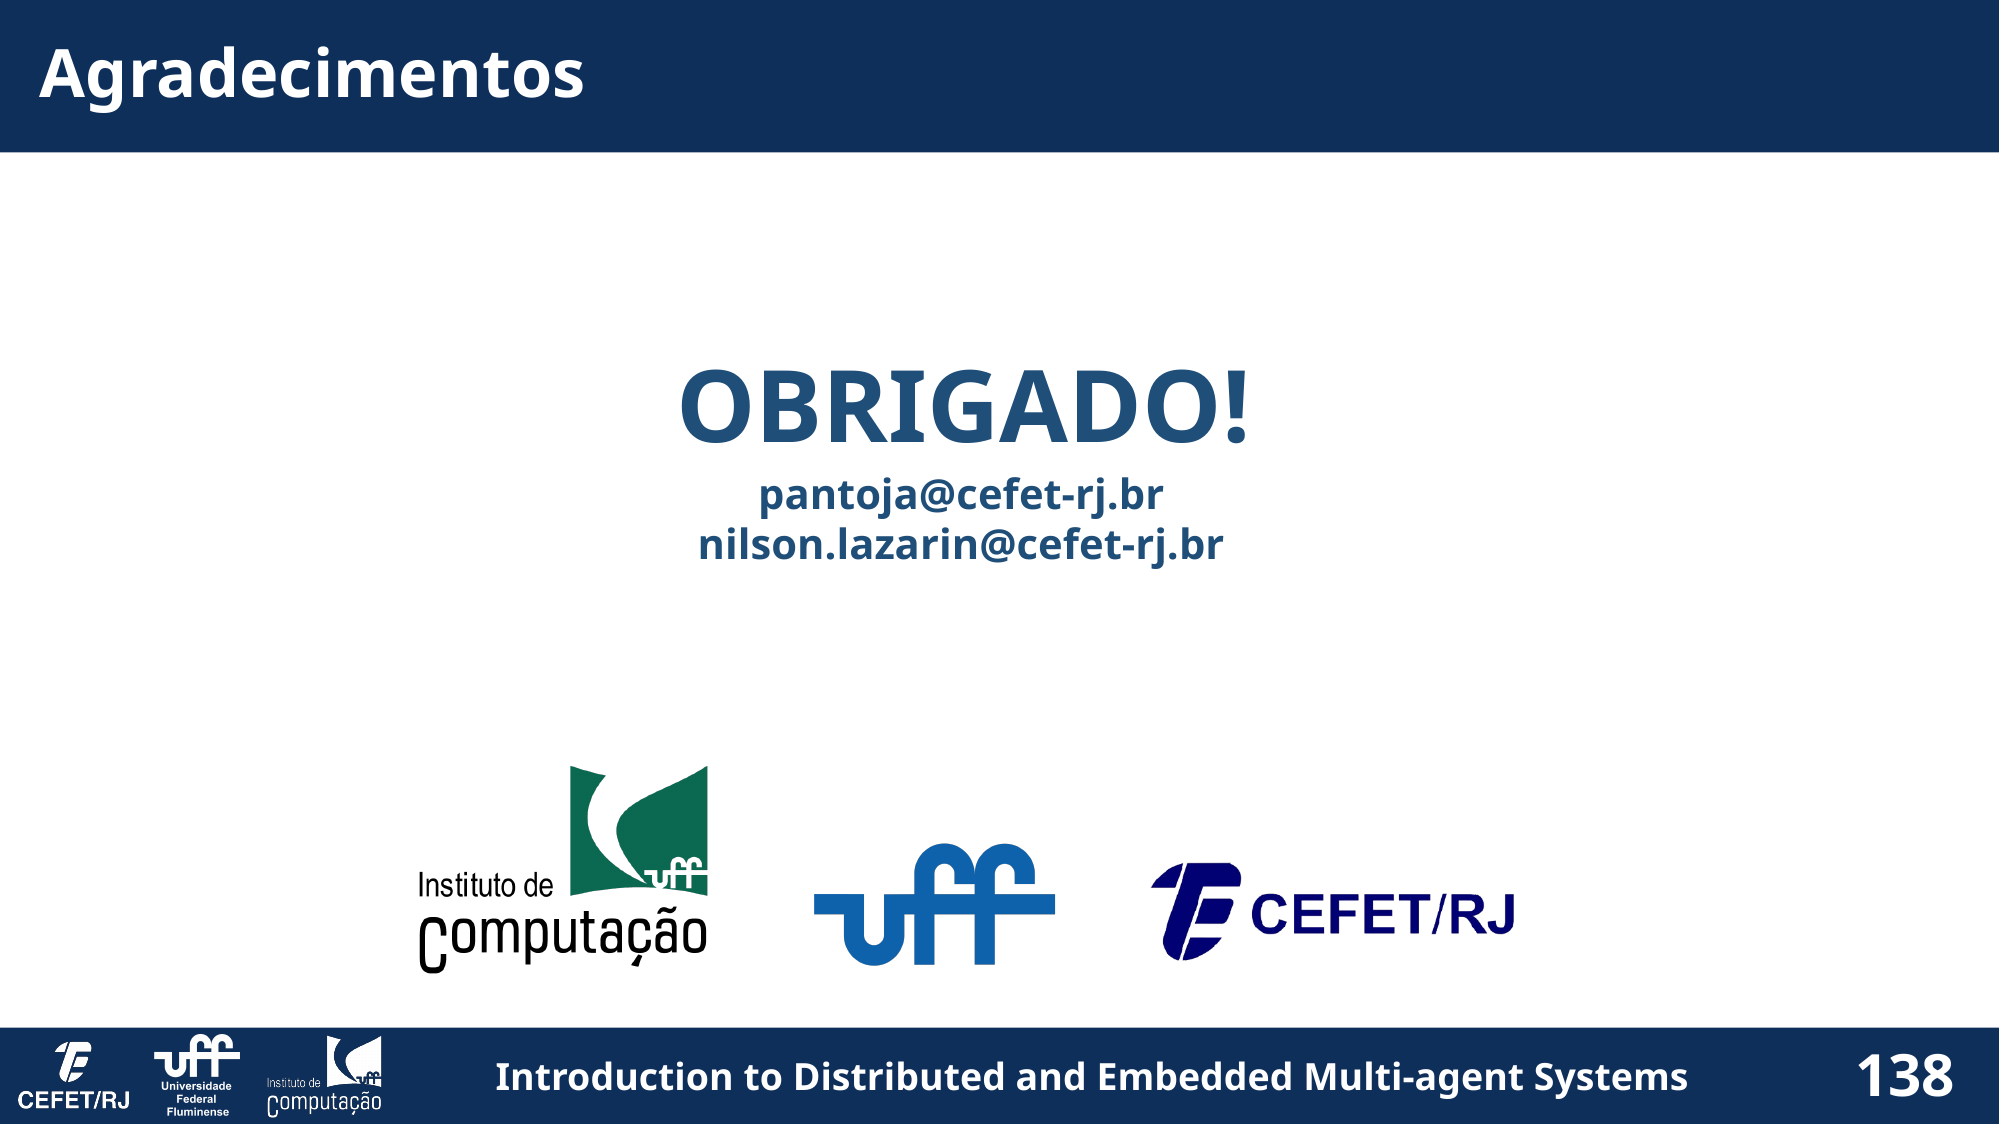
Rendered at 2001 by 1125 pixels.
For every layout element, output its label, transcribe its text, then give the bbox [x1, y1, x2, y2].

picture [153, 1033, 241, 1121]
picture [265, 1033, 383, 1118]
picture [416, 763, 711, 975]
text_box Agradecimentos [25, 23, 1999, 119]
picture [811, 841, 1058, 968]
picture [1150, 862, 1520, 961]
text_box pantoja@cefet-rj.br nilson.lazarin@cefet-rj.br [682, 460, 1240, 576]
text_box OBRIGADO! [592, 335, 1336, 471]
picture [18, 1021, 129, 1125]
